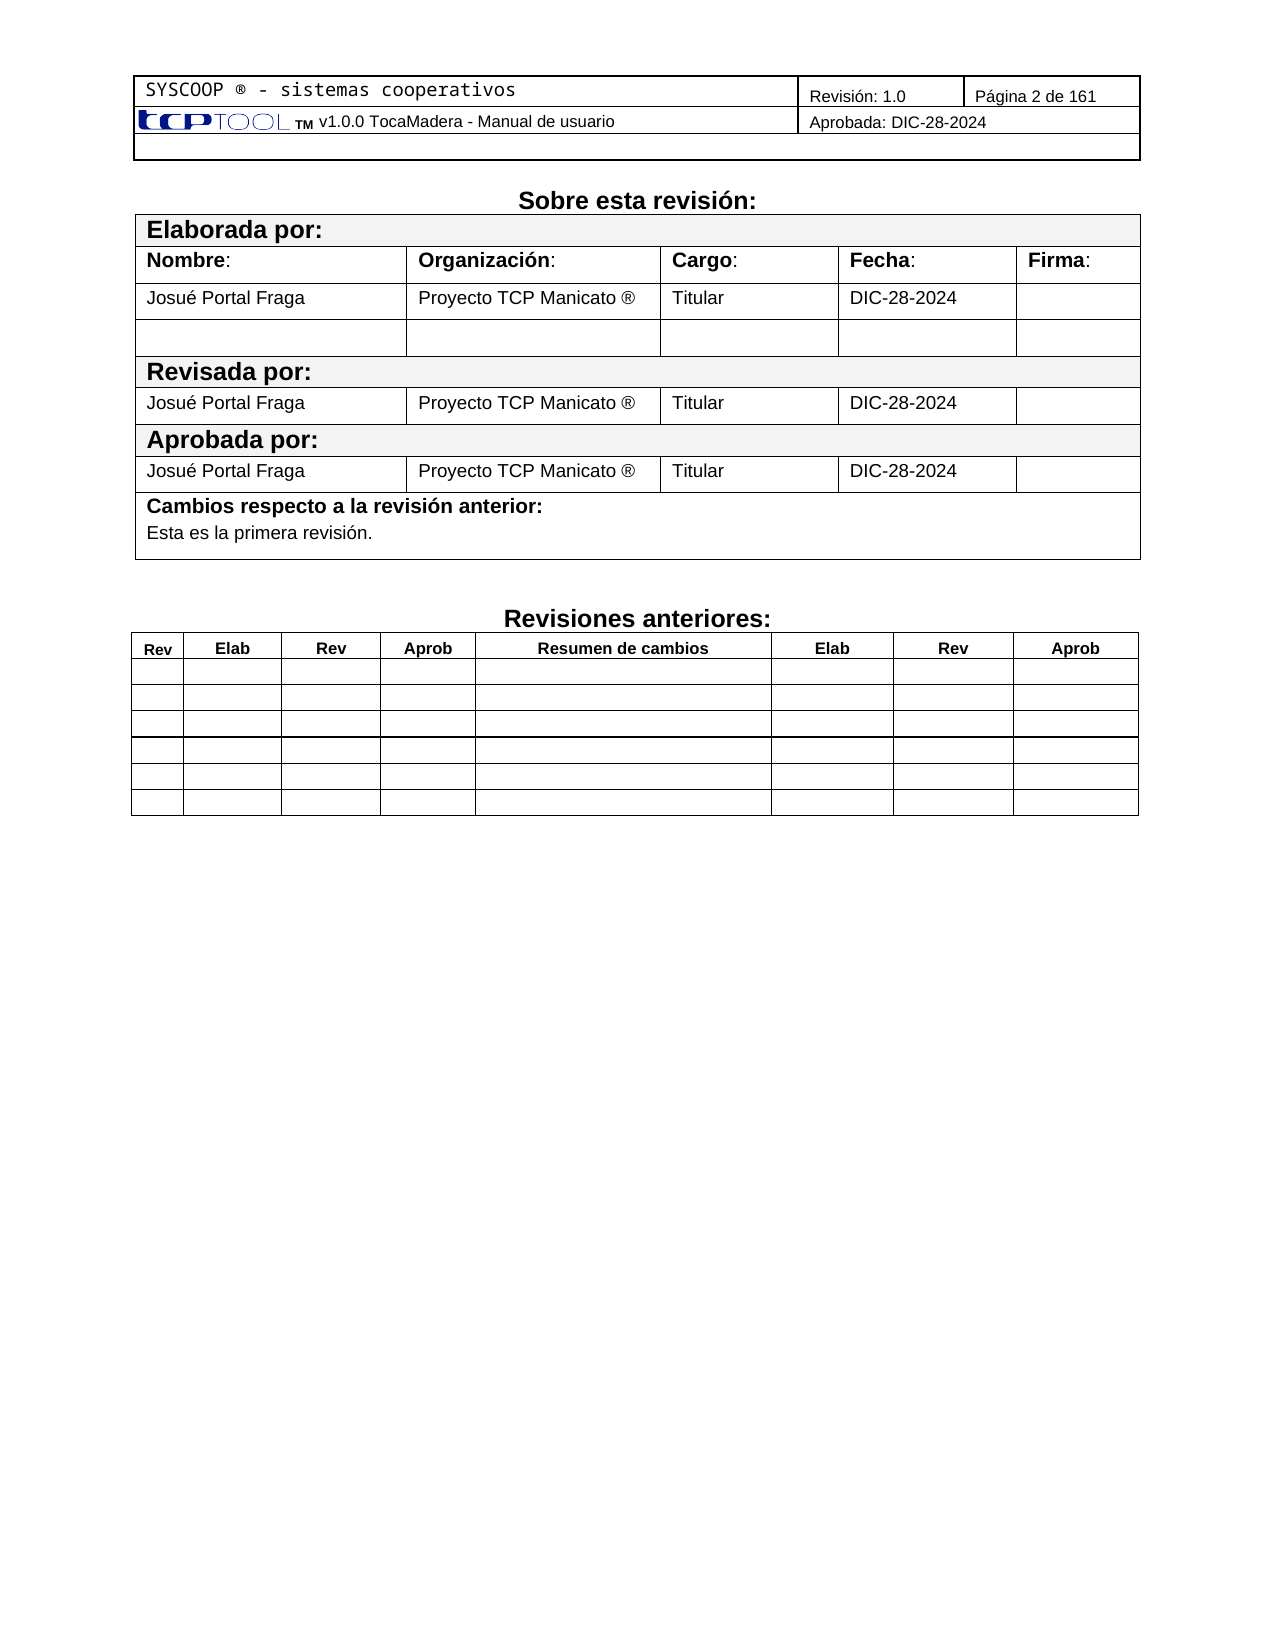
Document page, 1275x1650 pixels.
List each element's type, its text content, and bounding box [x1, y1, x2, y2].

subtitle Sobre esta revisión: [150, 186, 1125, 214]
table_cell [282, 685, 380, 710]
table_cell [772, 764, 893, 788]
table_header Rev [132, 633, 183, 658]
table_cell [772, 711, 893, 736]
table_cell [476, 659, 771, 684]
table_cell [1017, 388, 1140, 424]
table_header Rev [282, 633, 380, 658]
table_cell [772, 738, 893, 762]
table_header Elab [772, 633, 893, 658]
table_cell [772, 659, 893, 684]
table_cell [1017, 284, 1140, 319]
table_header Resumen de cambios [476, 633, 771, 658]
table_header Aprob [1014, 633, 1138, 658]
table_cell DIC-28-2024 [839, 284, 1016, 319]
table_cell [772, 790, 893, 814]
table_cell Proyecto TCP Manicato ® [407, 388, 660, 424]
table_cell [381, 659, 475, 684]
table_cell [282, 659, 380, 684]
table_cell [136, 320, 406, 356]
table_cell Titular [661, 457, 838, 492]
table_cell [894, 764, 1013, 788]
table_cell [132, 764, 183, 788]
table_cell [132, 685, 183, 710]
table_cell [132, 711, 183, 736]
table_cell [381, 685, 475, 710]
table_cell [184, 685, 281, 710]
table_cell [381, 711, 475, 736]
table_cell [894, 711, 1013, 736]
table_cell [1017, 320, 1140, 356]
table_cell [894, 659, 1013, 684]
picture [138, 110, 290, 130]
table_cell Proyecto TCP Manicato ® [407, 457, 660, 492]
table_cell Organización: [407, 247, 660, 283]
table_cell [1014, 764, 1138, 788]
table_cell [132, 790, 183, 814]
table_cell Josué Portal Fraga [136, 457, 406, 492]
table_cell Cambios respecto a la revisión anterior: Esta es la primera revisión. [136, 493, 1140, 559]
table_cell [184, 711, 281, 736]
table_cell DIC-28-2024 [839, 457, 1016, 492]
table_cell [772, 685, 893, 710]
table_cell [184, 790, 281, 814]
table_cell [1014, 685, 1138, 710]
table_cell Fecha: [839, 247, 1016, 283]
table_cell [839, 320, 1016, 356]
table_cell [184, 659, 281, 684]
table_cell [894, 790, 1013, 814]
table_cell [1014, 711, 1138, 736]
table_cell Titular [661, 284, 838, 319]
table_cell Josué Portal Fraga [136, 388, 406, 424]
table_cell [381, 790, 475, 814]
table_cell [184, 764, 281, 788]
table_cell [1014, 790, 1138, 814]
table_cell [282, 764, 380, 788]
table_cell Cargo: [661, 247, 838, 283]
subtitle Revisiones anteriores: [150, 603, 1125, 632]
table_cell [184, 738, 281, 762]
table_header Rev [894, 633, 1013, 658]
table_cell [1014, 738, 1138, 762]
table_cell [381, 764, 475, 788]
table_cell [132, 659, 183, 684]
table_cell [282, 790, 380, 814]
table_cell [381, 738, 475, 762]
table_cell Titular [661, 388, 838, 424]
table_header Elab [184, 633, 281, 658]
table_cell Revisada por: [136, 357, 1140, 387]
table_cell [476, 711, 771, 736]
table_cell Firma: [1017, 247, 1140, 283]
table_cell [132, 738, 183, 762]
table_cell [282, 711, 380, 736]
table_cell [661, 320, 838, 356]
table_cell [407, 320, 660, 356]
table_cell [1017, 457, 1140, 492]
table_cell Josué Portal Fraga [136, 284, 406, 319]
table_cell Aprobada por: [136, 425, 1140, 456]
table_header Aprob [381, 633, 475, 658]
table_cell [476, 738, 771, 762]
table_cell [894, 738, 1013, 762]
table_cell DIC-28-2024 [839, 388, 1016, 424]
table_cell [1014, 659, 1138, 684]
table_cell Nombre: [136, 247, 406, 283]
table_cell [894, 685, 1013, 710]
table_header Elaborada por: [136, 215, 1140, 246]
table_cell [476, 790, 771, 814]
table_cell [476, 764, 771, 788]
table_cell [476, 685, 771, 710]
table_cell [282, 738, 380, 762]
table_cell Proyecto TCP Manicato ® [407, 284, 660, 319]
